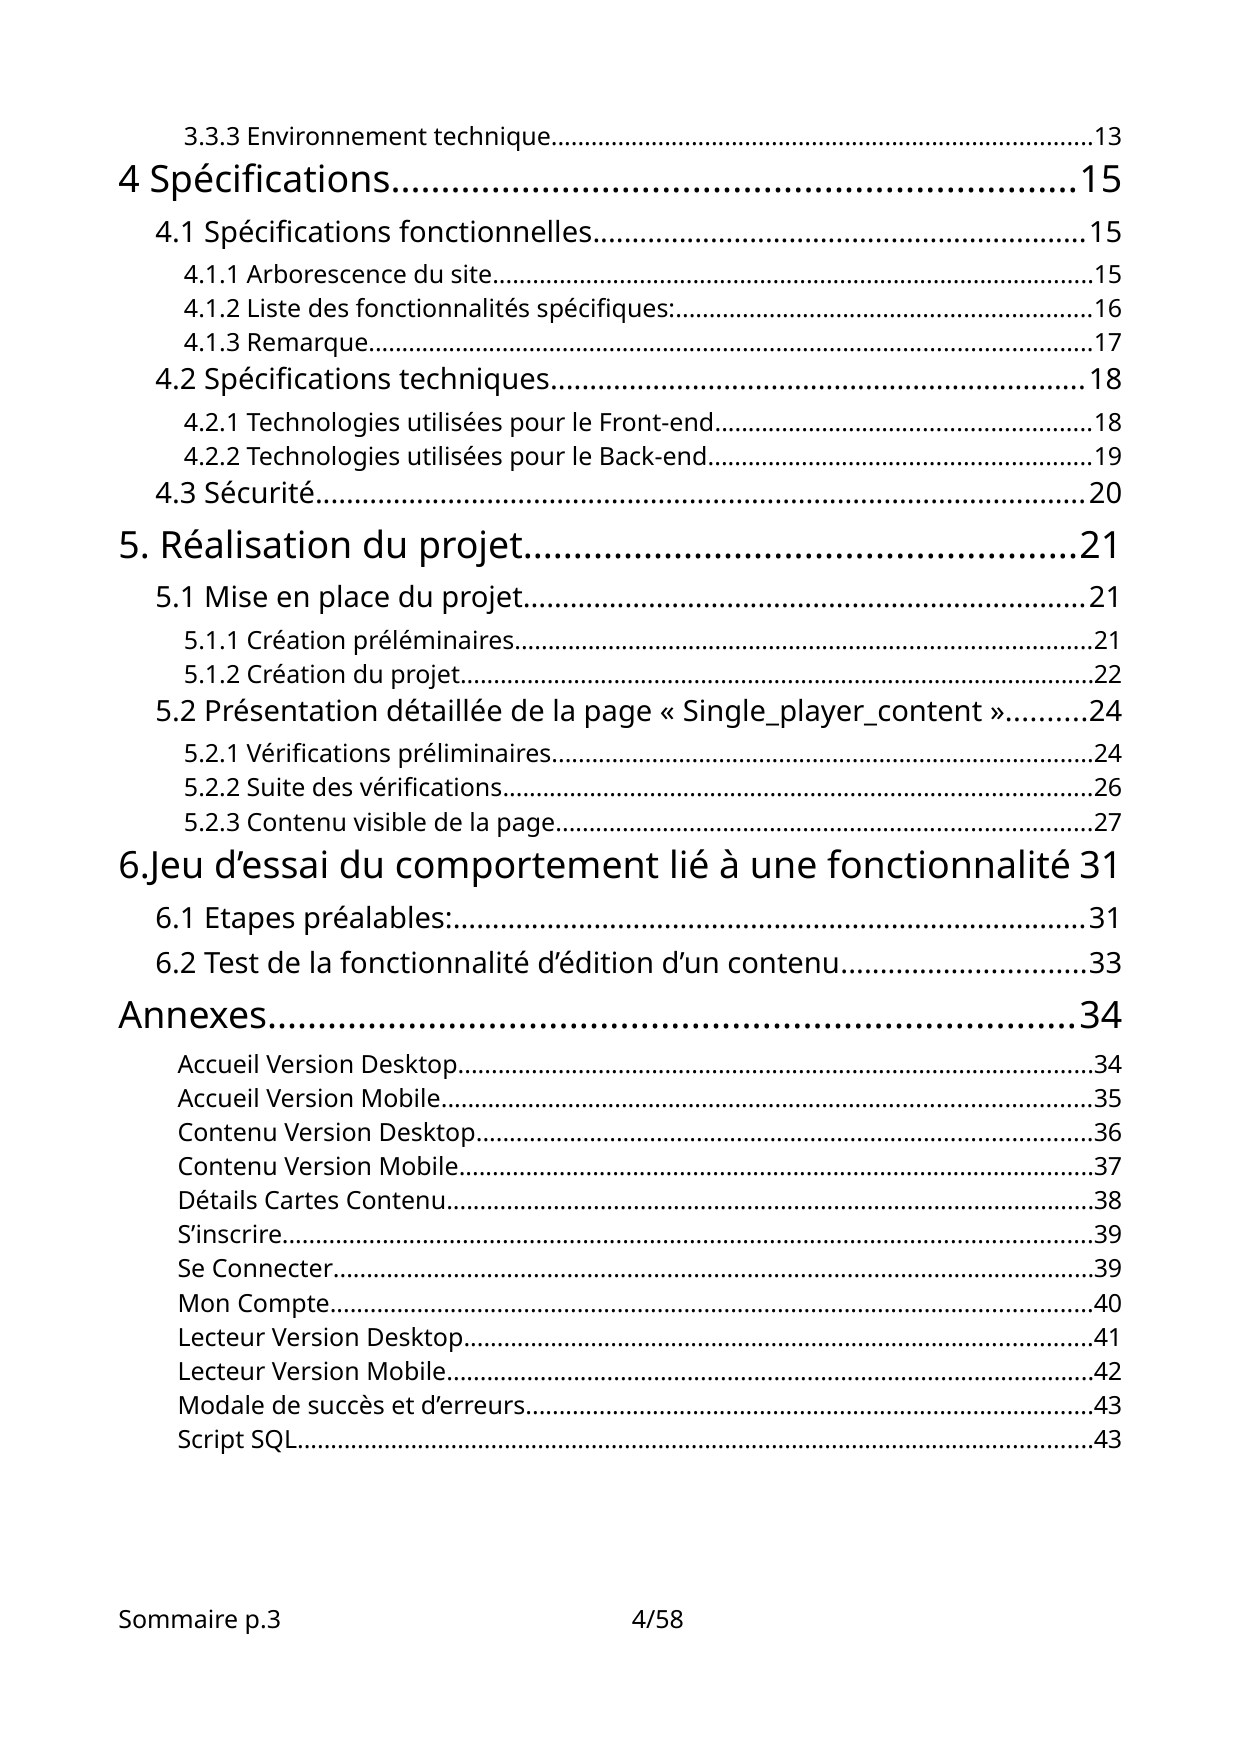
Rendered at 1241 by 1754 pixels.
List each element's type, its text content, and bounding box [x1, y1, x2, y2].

text 4.2.2 Technologies utilisées pour le Back-end 19 [177, 438, 1122, 472]
text Modale de succès et d’erreurs 43 [177, 1387, 1122, 1421]
text 4.3 Sécurité 20 [148, 472, 1122, 512]
text 5.2.2 Suite des vérifications 26 [177, 770, 1122, 804]
text 4.1.3 Remarque 17 [177, 324, 1122, 359]
text Se Connecter 39 [177, 1251, 1122, 1285]
text Détails Cartes Contenu 38 [177, 1183, 1122, 1217]
text 4 Spécifications 15 [118, 152, 1122, 203]
text 6.1 Etapes préalables: 31 [148, 897, 1122, 937]
text 5.2.3 Contenu visible de la page 27 [177, 804, 1122, 838]
text 4.2.1 Technologies utilisées pour le Front-end 18 [177, 404, 1122, 438]
text 4.1.1 Arborescence du site 15 [177, 256, 1122, 291]
text Lecteur Version Desktop 41 [177, 1319, 1122, 1353]
text 5. Réalisation du projet 21 [118, 518, 1122, 569]
text Contenu Version Mobile 37 [177, 1149, 1122, 1183]
text 5.1.2 Création du projet 22 [177, 656, 1122, 690]
text Mon Compte 40 [177, 1285, 1122, 1319]
text 4.1.2 Liste des fonctionnalités spécifiques: 16 [177, 291, 1122, 324]
text 5.1.1 Création préléminaires 21 [177, 622, 1122, 656]
text Script SQL 43 [177, 1421, 1122, 1456]
text 6.2 Test de la fonctionnalité d’édition d’un contenu 33 [148, 942, 1122, 982]
text 5.2 Présentation détaillée de la page « Single_player_content » 24 [148, 690, 1122, 730]
text Lecteur Version Mobile 42 [177, 1353, 1122, 1387]
text 5.1 Mise en place du projet 21 [148, 577, 1122, 616]
text 4.1 Spécifications fonctionnelles 15 [148, 211, 1122, 251]
text Accueil Version Mobile 35 [177, 1081, 1122, 1115]
text Accueil Version Desktop 34 [177, 1047, 1122, 1081]
text 6.Jeu d’essai du comportement lié à une fonctionnalité 31 [118, 838, 1122, 889]
text Contenu Version Desktop 36 [177, 1115, 1122, 1149]
text S’inscrire 39 [177, 1217, 1122, 1251]
text 4.2 Spécifications techniques 18 [148, 359, 1122, 398]
text 3.3.3 Environnement technique 13 [177, 118, 1122, 152]
text 5.2.1 Vérifications préliminaires 24 [177, 736, 1122, 770]
text Annexes 34 [118, 988, 1122, 1039]
